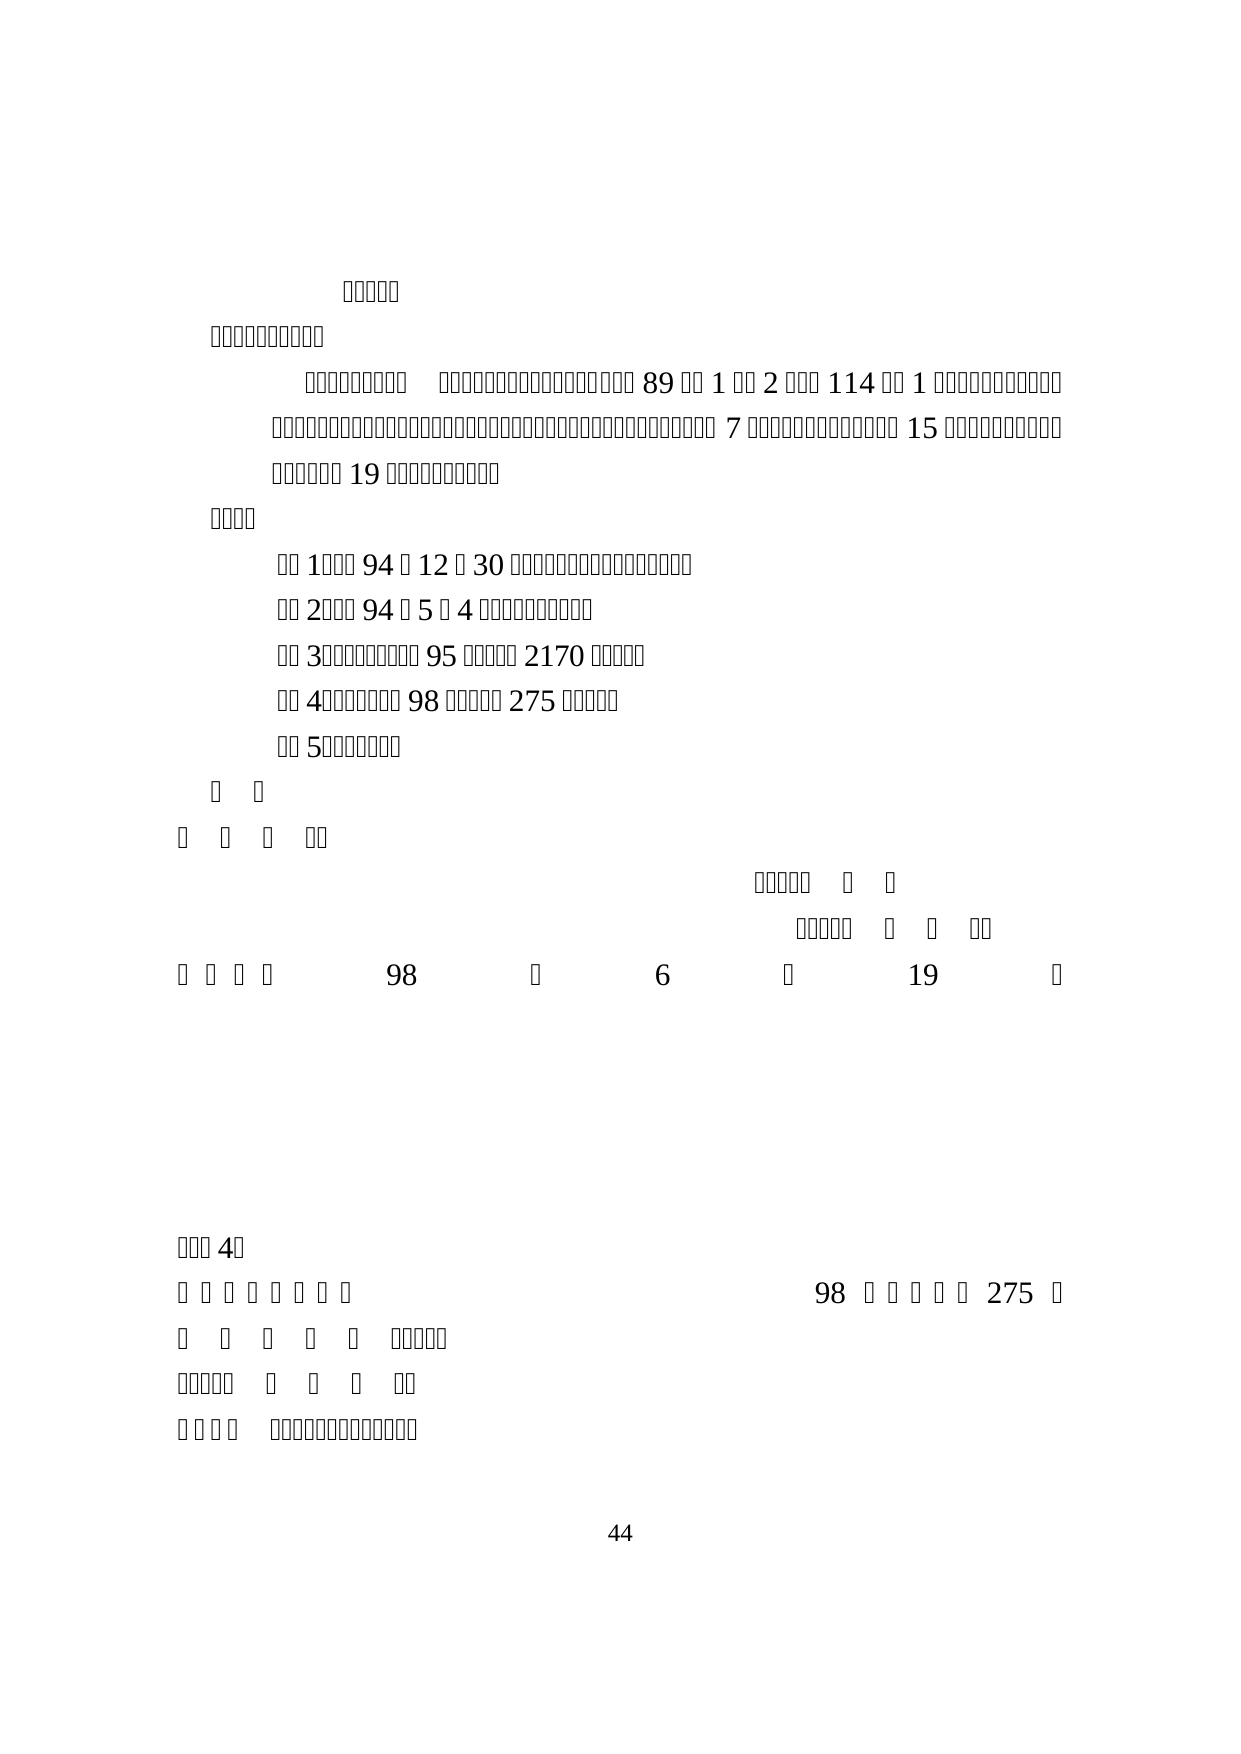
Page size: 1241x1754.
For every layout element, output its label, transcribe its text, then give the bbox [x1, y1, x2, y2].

text 聲請人：林 ０ 裕 [177, 858, 896, 903]
text 訴訟代理人 劉 興 源 律師 [177, 1358, 1063, 1404]
text 司 法 院 公鑒 [177, 812, 1063, 858]
text 附件2：民國94年5月4日財政部訴願決定書。 [277, 584, 1063, 630]
text 代理人：劉 興 源 律師 [177, 903, 992, 949]
text 陸、附件 [210, 493, 1063, 539]
text 附件3：臺北高等行政法院95年度訴字第2170號判決書。 [277, 630, 1063, 676]
text 附件1：民國94年12月30日財政部臺北市國稅局復查決定書。 [277, 539, 1063, 584]
text 之財產權。 [319, 266, 1063, 311]
text 附件4：最高行政法院98年度判字第275號判決書。 [277, 676, 1063, 721]
text 中華民國 98 年 6 月 19 日 [177, 949, 1063, 994]
text 附件5：委任書乙紙。 [277, 721, 1063, 767]
text 謹 狀 [210, 767, 1063, 812]
text 上 訴 人 林 ０ 裕（住略） [177, 1313, 1063, 1358]
text 伍、聲請人之具體主張 [210, 311, 1063, 357]
text 最高行政法院判決 98年度判字第275號 [177, 1267, 1063, 1313]
text （附件4） [177, 1222, 1063, 1267]
text 基於以上理由，爰請 鈞院將原確定判決所適用之所得稅法第89條第1項第2款及第114條第1款，將公司負責人逕認為扣繳義務人，並就違反扣繳義務時之補稅及處罰規定，宣告違憲無效，以維聲請人憲法第7條所保障之平等原則、憲法第15條之工作權及財產權，並符合憲法第19條揭示之租稅國原則。 [272, 357, 1063, 493]
text 被上訴人 財政部臺北市國稅局（設略） [177, 1404, 1063, 1449]
